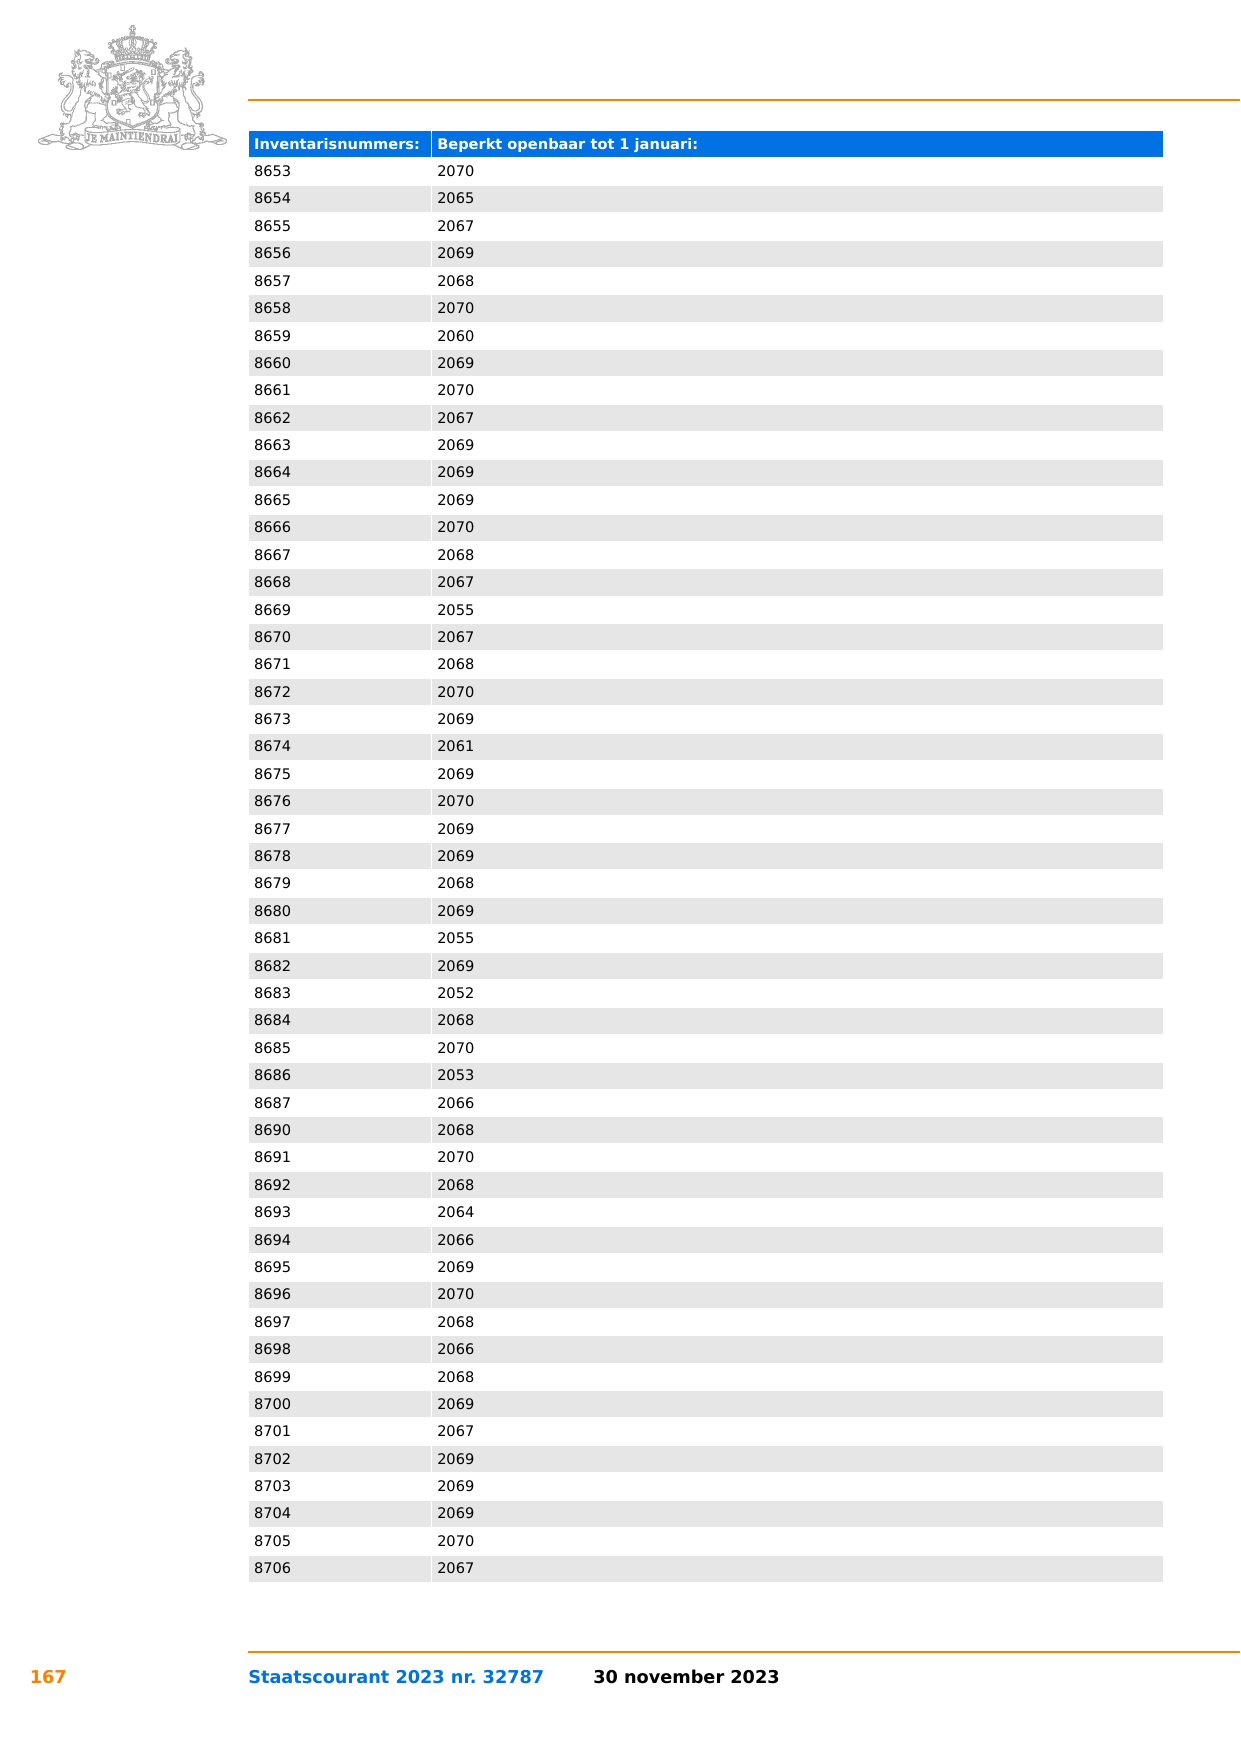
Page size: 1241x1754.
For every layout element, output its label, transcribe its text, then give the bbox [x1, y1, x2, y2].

table_cell 8692 [249, 1172, 431, 1198]
table_cell 2068 [432, 1309, 1163, 1335]
table_cell 2069 [432, 432, 1163, 459]
table_cell 8687 [249, 1090, 431, 1116]
table_cell 2069 [432, 1473, 1163, 1500]
table_cell 8691 [249, 1145, 431, 1171]
table_cell 8696 [249, 1282, 431, 1308]
table_cell 2069 [432, 1391, 1163, 1417]
table_cell 2069 [432, 706, 1163, 733]
table_cell 2068 [432, 1172, 1163, 1198]
table_cell 2065 [432, 186, 1163, 212]
table_cell 2066 [432, 1336, 1163, 1363]
table_cell 2068 [432, 1008, 1163, 1034]
table_header Beperkt openbaar tot 1 januari: [432, 131, 1163, 157]
table_cell 8677 [249, 816, 431, 842]
table_cell 2070 [432, 158, 1163, 185]
table_cell 2067 [432, 213, 1163, 239]
table_cell 8671 [249, 651, 431, 678]
table_cell 8706 [249, 1556, 431, 1582]
table_cell 2070 [432, 1035, 1163, 1061]
table_cell 2069 [432, 816, 1163, 842]
table_header Inventarisnummers: [249, 131, 431, 157]
table_cell 8700 [249, 1391, 431, 1417]
table_cell 8665 [249, 487, 431, 513]
table_cell 2068 [432, 268, 1163, 294]
table_cell 2068 [432, 1117, 1163, 1143]
table_cell 8658 [249, 295, 431, 322]
table_cell 2070 [432, 679, 1163, 705]
table_cell 8670 [249, 624, 431, 650]
table_cell 8701 [249, 1419, 431, 1445]
table_cell 8679 [249, 871, 431, 897]
table_cell 8681 [249, 925, 431, 952]
picture [38, 25, 227, 150]
table_cell 8656 [249, 241, 431, 267]
table_cell 2069 [432, 898, 1163, 924]
table_cell 2055 [432, 925, 1163, 952]
table_cell 2066 [432, 1227, 1163, 1253]
table_cell 8659 [249, 323, 431, 349]
table_cell 8657 [249, 268, 431, 294]
table_cell 8668 [249, 569, 431, 596]
table_cell 8686 [249, 1063, 431, 1089]
table_cell 2069 [432, 460, 1163, 486]
table_cell 8693 [249, 1199, 431, 1226]
table_cell 8684 [249, 1008, 431, 1034]
table_cell 2069 [432, 761, 1163, 787]
table_cell 8685 [249, 1035, 431, 1061]
table_cell 2066 [432, 1090, 1163, 1116]
table_cell 8655 [249, 213, 431, 239]
table_cell 8680 [249, 898, 431, 924]
table_cell 2070 [432, 1145, 1163, 1171]
table_cell 2053 [432, 1063, 1163, 1089]
table_cell 8653 [249, 158, 431, 185]
table_cell 2060 [432, 323, 1163, 349]
table_cell 2068 [432, 1364, 1163, 1390]
table_cell 2070 [432, 295, 1163, 322]
table_cell 8667 [249, 542, 431, 568]
table_cell 2067 [432, 1419, 1163, 1445]
table_cell 2061 [432, 734, 1163, 760]
table_cell 2067 [432, 1556, 1163, 1582]
table_cell 8662 [249, 405, 431, 431]
table_cell 2052 [432, 980, 1163, 1007]
table_cell 2067 [432, 405, 1163, 431]
table_cell 8660 [249, 350, 431, 376]
table_cell 8698 [249, 1336, 431, 1363]
table_cell 8702 [249, 1446, 431, 1472]
table_cell 8654 [249, 186, 431, 212]
table_cell 2068 [432, 651, 1163, 678]
table_cell 2069 [432, 843, 1163, 869]
table_cell 8675 [249, 761, 431, 787]
table_cell 2068 [432, 542, 1163, 568]
table_cell 8676 [249, 789, 431, 815]
table_cell 8694 [249, 1227, 431, 1253]
table_cell 8666 [249, 515, 431, 541]
table_cell 8669 [249, 597, 431, 623]
table_cell 2069 [432, 1501, 1163, 1527]
table_cell 2069 [432, 953, 1163, 979]
table_cell 2067 [432, 569, 1163, 596]
table_cell 8663 [249, 432, 431, 459]
table_cell 8699 [249, 1364, 431, 1390]
table_cell 8678 [249, 843, 431, 869]
table_cell 2055 [432, 597, 1163, 623]
table_cell 2064 [432, 1199, 1163, 1226]
table_cell 2070 [432, 378, 1163, 404]
table_cell 2070 [432, 789, 1163, 815]
table_cell 8695 [249, 1254, 431, 1281]
table_cell 2070 [432, 515, 1163, 541]
table_cell 8682 [249, 953, 431, 979]
table_cell 2069 [432, 241, 1163, 267]
table_cell 8705 [249, 1528, 431, 1554]
table_cell 8690 [249, 1117, 431, 1143]
table_cell 8664 [249, 460, 431, 486]
table_cell 2069 [432, 1446, 1163, 1472]
table_cell 2067 [432, 624, 1163, 650]
table_cell 8704 [249, 1501, 431, 1527]
table_cell 8697 [249, 1309, 431, 1335]
table_cell 8661 [249, 378, 431, 404]
table_cell 8672 [249, 679, 431, 705]
table_cell 8674 [249, 734, 431, 760]
table_cell 2070 [432, 1528, 1163, 1554]
table_cell 8683 [249, 980, 431, 1007]
table_cell 2070 [432, 1282, 1163, 1308]
table_cell 2069 [432, 350, 1163, 376]
table_cell 2068 [432, 871, 1163, 897]
table_cell 8673 [249, 706, 431, 733]
table_cell 2069 [432, 487, 1163, 513]
table_cell 2069 [432, 1254, 1163, 1281]
table_cell 8703 [249, 1473, 431, 1500]
